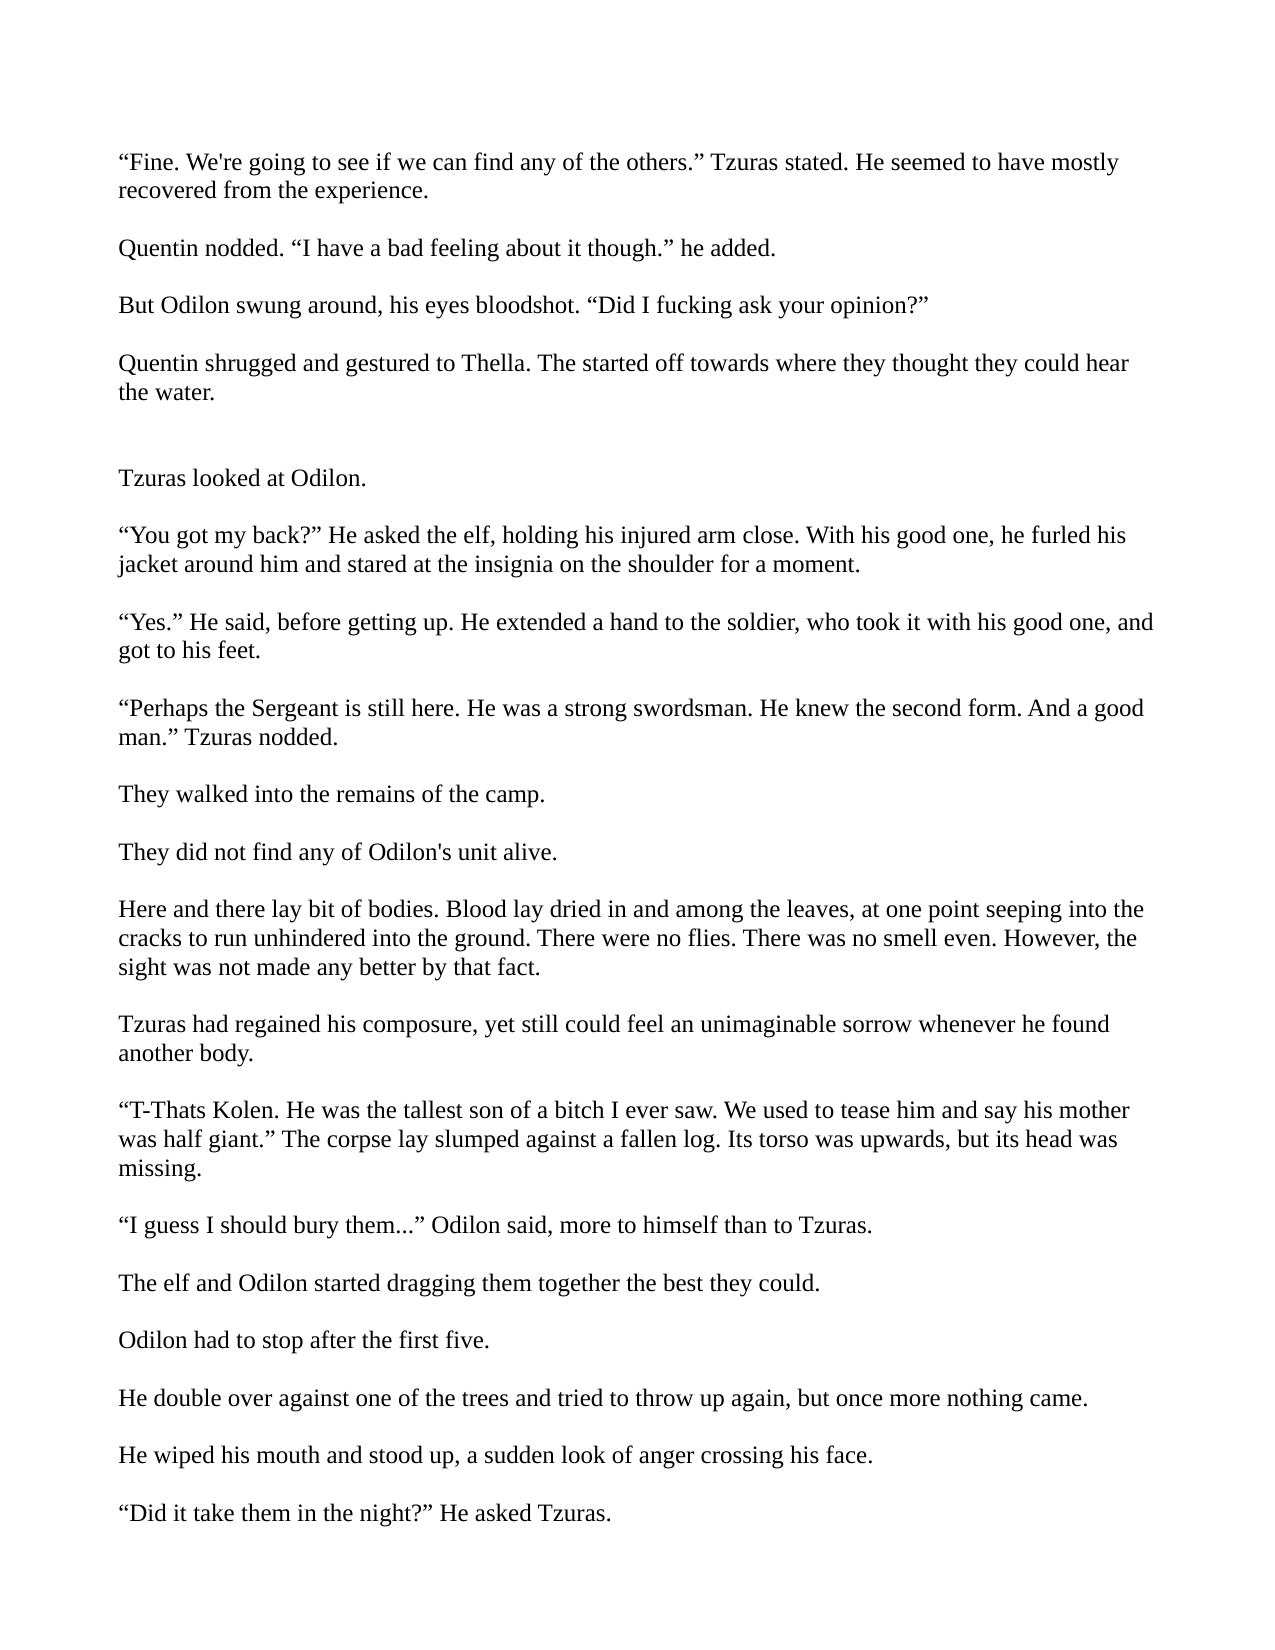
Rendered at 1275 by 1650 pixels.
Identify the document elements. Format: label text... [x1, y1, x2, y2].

text Quentin nodded. “I have a bad feeling about it though.” he added. [118, 233, 1157, 262]
text They walked into the remains of the camp. [118, 779, 1157, 808]
text “I guess I should bury them...” Odilon said, more to himself than to Tzuras. [118, 1211, 1157, 1239]
text Tzuras looked at Odilon. [118, 463, 1157, 492]
text They did not find any of Odilon's unit alive. [118, 837, 1157, 866]
text Odilon had to stop after the first five. [118, 1326, 1157, 1354]
text “Fine. We're going to see if we can find any of the others.” Tzuras stated. He seemed to have mostly recovered from the experience. [118, 147, 1157, 204]
text The elf and Odilon started dragging them together the best they could. [118, 1268, 1157, 1297]
text “T-Thats Kolen. He was the tallest son of a bitch I ever saw. We used to tease him and say his mother was half giant.” The corpse lay slumped against a fallen log. Its torso was upwards, but its head was missing. [118, 1096, 1157, 1182]
text Here and there lay bit of bodies. Blood lay dried in and among the leaves, at one point seeping into the cracks to run unhindered into the ground. There were no flies. There was no smell even. However, the sight was not made any better by that fact. [118, 894, 1157, 981]
text He wiped his mouth and stood up, a sudden look of anger crossing his face. [118, 1441, 1157, 1469]
text But Odilon swung around, his eyes bloodshot. “Did I fucking ask your opinion?” [118, 291, 1157, 319]
text “You got my back?” He asked the elf, holding his injured arm close. With his good one, he furled his jacket around him and stared at the insignia on the shoulder for a moment. [118, 521, 1157, 578]
text “Yes.” He said, before getting up. He extended a hand to the soldier, who took it with his good one, and got to his feet. [118, 607, 1157, 664]
text He double over against one of the trees and tried to throw up again, but once more nothing came. [118, 1383, 1157, 1412]
text Tzuras had regained his composure, yet still could feel an unimaginable sorrow whenever he found another body. [118, 1009, 1157, 1067]
text “Perhaps the Sergeant is still here. He was a strong swordsman. He knew the second form. And a good man.” Tzuras nodded. [118, 693, 1157, 751]
text “Did it take them in the night?” He asked Tzuras. [118, 1498, 1157, 1527]
text Quentin shrugged and gestured to Thella. The started off towards where they thought they could hear the water. [118, 348, 1157, 406]
